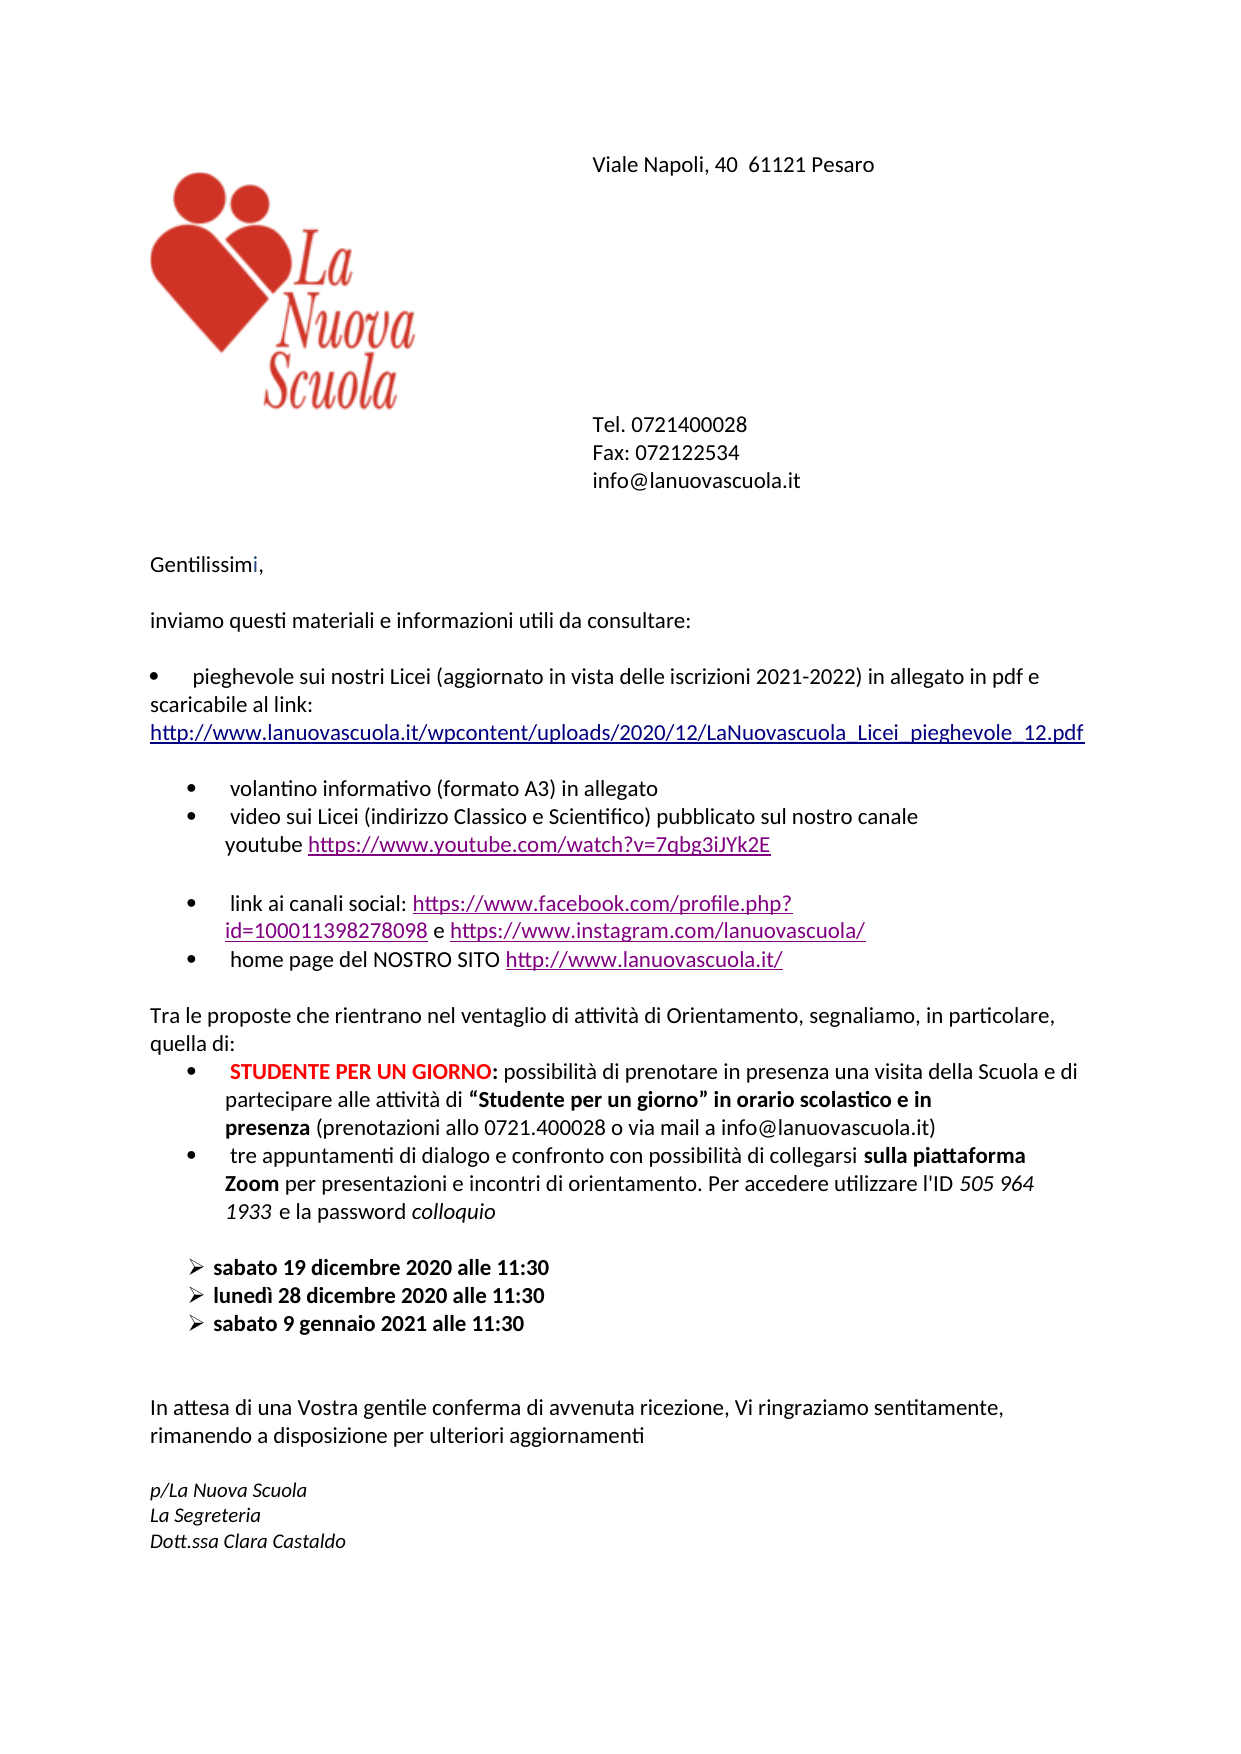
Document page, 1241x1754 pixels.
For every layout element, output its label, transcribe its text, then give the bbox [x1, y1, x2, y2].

text In attesa di una Vostra gentile conferma di avvenuta ricezione, Vi ringraziamo sentitamente, rimanendo a disposizione per ulteriori aggiornamenti [150, 1393, 1090, 1449]
text Gentilissimi, [150, 550, 1090, 578]
text Viale Napoli, 40 61121 Pesaro [150, 150, 1090, 410]
text Dott.ssa Clara Castaldo [150, 1528, 1090, 1553]
text Ø sabato 19 dicembre 2020 alle 11:30 [187, 1253, 1090, 1281]
text · volantino informativo (formato A3) in allegato [187, 774, 1090, 802]
text · pieghevole sui nostri Licei (aggiornato in vista delle iscrizioni 2021-2022) in allegato in pdf e scaricabile al link: [150, 662, 1090, 718]
text Ø lunedì 28 dicembre 2020 alle 11:30 [187, 1281, 1090, 1309]
text · tre appuntamenti di dialogo e confronto con possibilità di collegarsi sulla piattaforma Zoom per presentazioni e incontri di orientamento. Per accedere utilizzare l'ID 505 964 1933 e la password colloquio [187, 1141, 1090, 1225]
text Fax: 072122534 [150, 438, 1090, 466]
text La Segreteria [150, 1502, 1090, 1528]
text · video sui Licei (indirizzo Classico e Scientifico) pubblicato sul nostro canale youtube https://www.youtube.com/watch?v=7qbg3iJYk2E [187, 802, 1090, 858]
text inviamo questi materiali e informazioni utili da consultare: [150, 606, 1090, 634]
text · home page del NOSTRO SITO http://www.lanuovascuola.it/ [187, 945, 1090, 973]
text · link ai canali social: https://www.facebook.com/profile.php?id=100011398278098 e https://www.instagram.com/lanuovascuola/ [187, 889, 1090, 945]
text Tra le proposte che rientrano nel ventaglio di attività di Orientamento, segnaliamo, in particolare, quella di: [150, 1001, 1090, 1057]
text Tel. 0721400028 [150, 410, 1090, 438]
text Ø sabato 9 gennaio 2021 alle 11:30 [187, 1309, 1090, 1337]
text · STUDENTE PER UN GIORNO: possibilità di prenotare in presenza una visita della Scuola e di partecipare alle attività di “Studente per un giorno” in orario scolastico e in presenza (prenotazioni allo 0721.400028 o via mail a info@lanuovascuola.it) [187, 1057, 1090, 1141]
text info@lanuovascuola.it [150, 466, 1090, 494]
text p/La Nuova Scuola [150, 1477, 1090, 1502]
text http://www.lanuovascuola.it/wpcontent/uploads/2020/12/LaNuovascuola_Licei_pieghevole_12.pdf [150, 718, 1090, 746]
